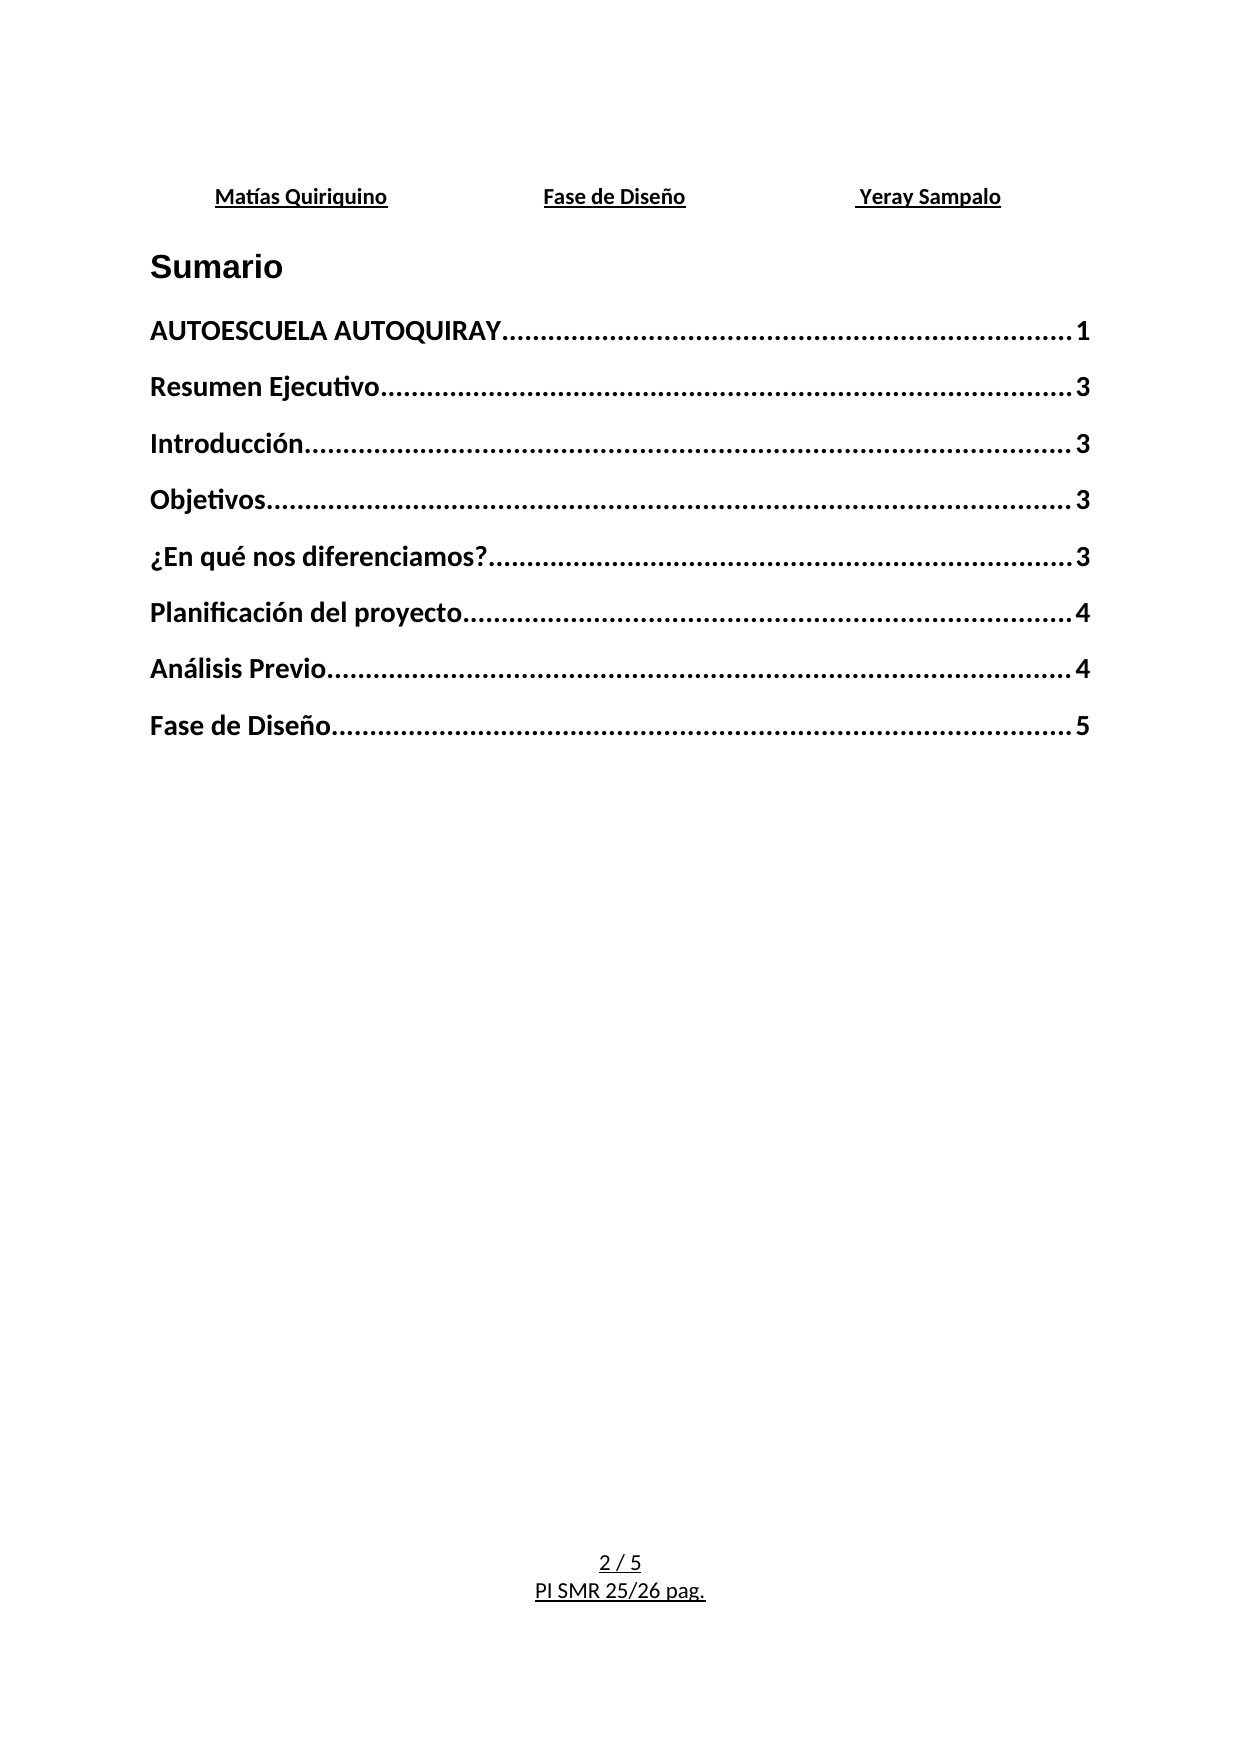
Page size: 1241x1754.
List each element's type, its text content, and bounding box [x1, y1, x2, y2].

subtitle AUTOESCUELA AUTOQUIRAY 1 [150, 312, 1090, 347]
subtitle Introducción 3 [150, 425, 1090, 460]
subtitle Sumario [150, 247, 1090, 285]
subtitle Fase de Diseño 5 [150, 707, 1090, 743]
subtitle Planificación del proyecto 4 [150, 594, 1090, 630]
subtitle Análisis Previo 4 [150, 651, 1090, 686]
subtitle Objetivos 3 [150, 481, 1090, 517]
subtitle Resumen Ejecutivo 3 [150, 368, 1090, 404]
subtitle ¿En qué nos diferenciamos? 3 [150, 538, 1090, 573]
